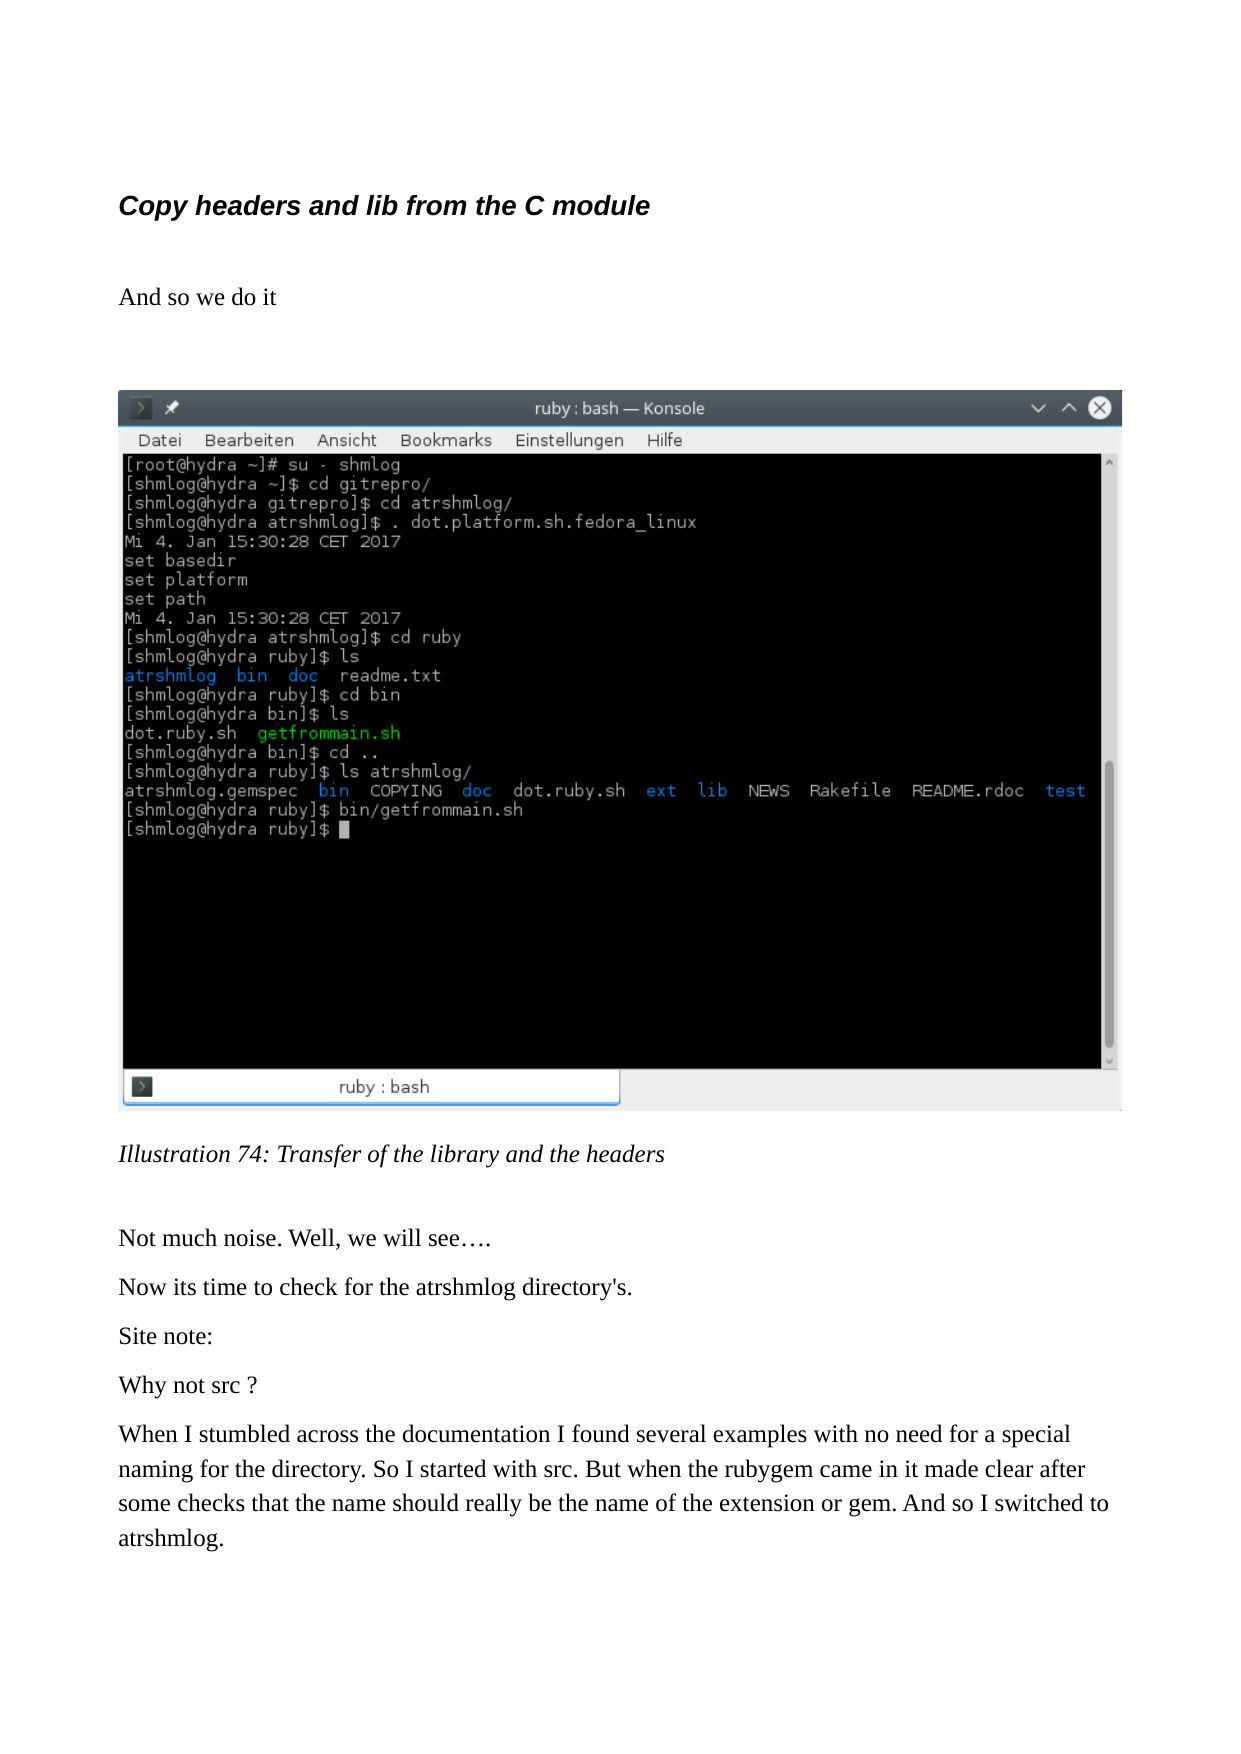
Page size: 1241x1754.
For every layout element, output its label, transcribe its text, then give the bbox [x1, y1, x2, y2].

text Illustration 74: Transfer of the library and the headers [118, 1111, 1122, 1168]
text Now its time to check for the atrshmlog directory's. [118, 1272, 1122, 1301]
text And so we do it [118, 282, 1122, 311]
text When I stumbled across the documentation I found several examples with no need for a special naming for the directory. So I started with src. But when the rubygem came in it made clear after some checks that the name should really be the name of the extension or gem. And so I switched to atrshmlog. [118, 1419, 1122, 1552]
text Not much noise. Well, we will see…. [118, 1223, 1122, 1252]
picture [118, 390, 1123, 1111]
subtitle Copy headers and lib from the C module [118, 189, 1122, 221]
text Site note: [118, 1321, 1122, 1350]
text Why not src ? [118, 1370, 1122, 1399]
